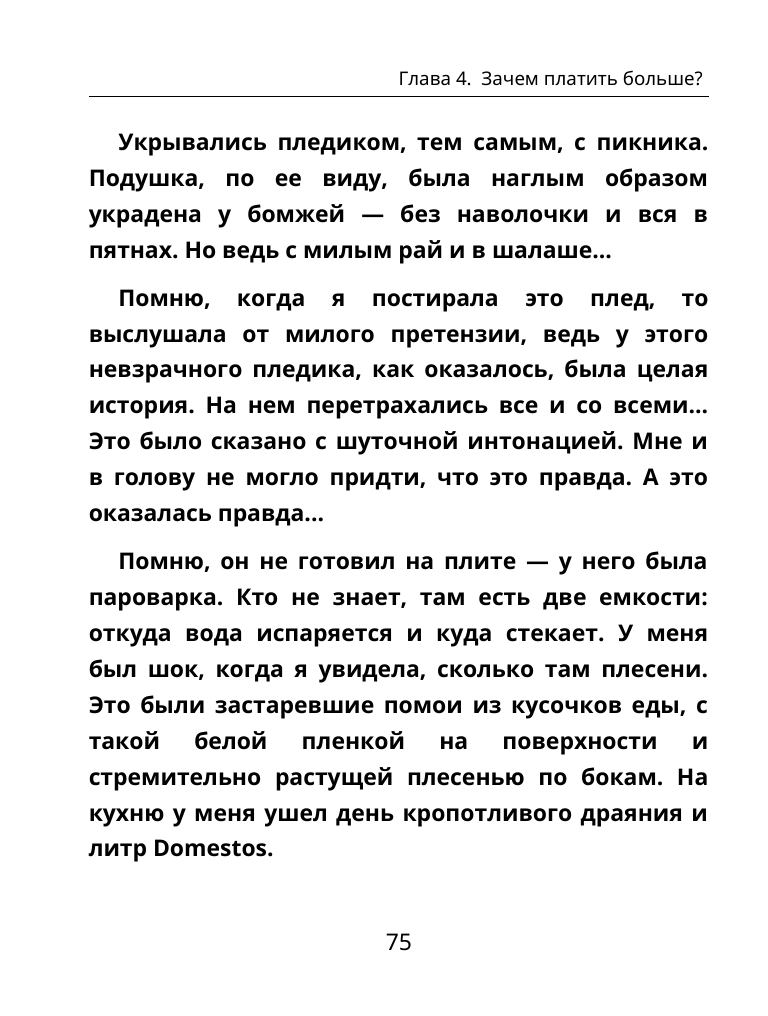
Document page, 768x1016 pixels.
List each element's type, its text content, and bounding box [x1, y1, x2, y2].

text Укрывались пледиком, тем самым, с пикника. Подушка, по ее виду, была наглым образом украдена у бомжей — без наволочки и вся в пятнах. Но ведь с милым рай и в шалаше... [88, 126, 709, 265]
text Помню, когда я постирала это плед, то выслушала от милого претензии, ведь у этого невзрачного пледика, как оказалось, была целая история. На нем перетрахались все и со всеми... Это было сказано с шуточной интонацией. Мне и в голову не могло придти, что это правда. А это оказалась правда... [88, 282, 709, 528]
text Помню, он не готовил на плите — у него была пароварка. Кто не знает, там есть две емкости: откуда вода испаряется и куда стекает. У меня был шок, когда я увидела, сколько там плесени. Это были застаревшие помои из кусочков еды, с такой белой пленкой на поверхности и стремительно растущей плесенью по бокам. На кухню у меня ушел день кропотливого драяния и литр Domestos. [88, 545, 709, 864]
